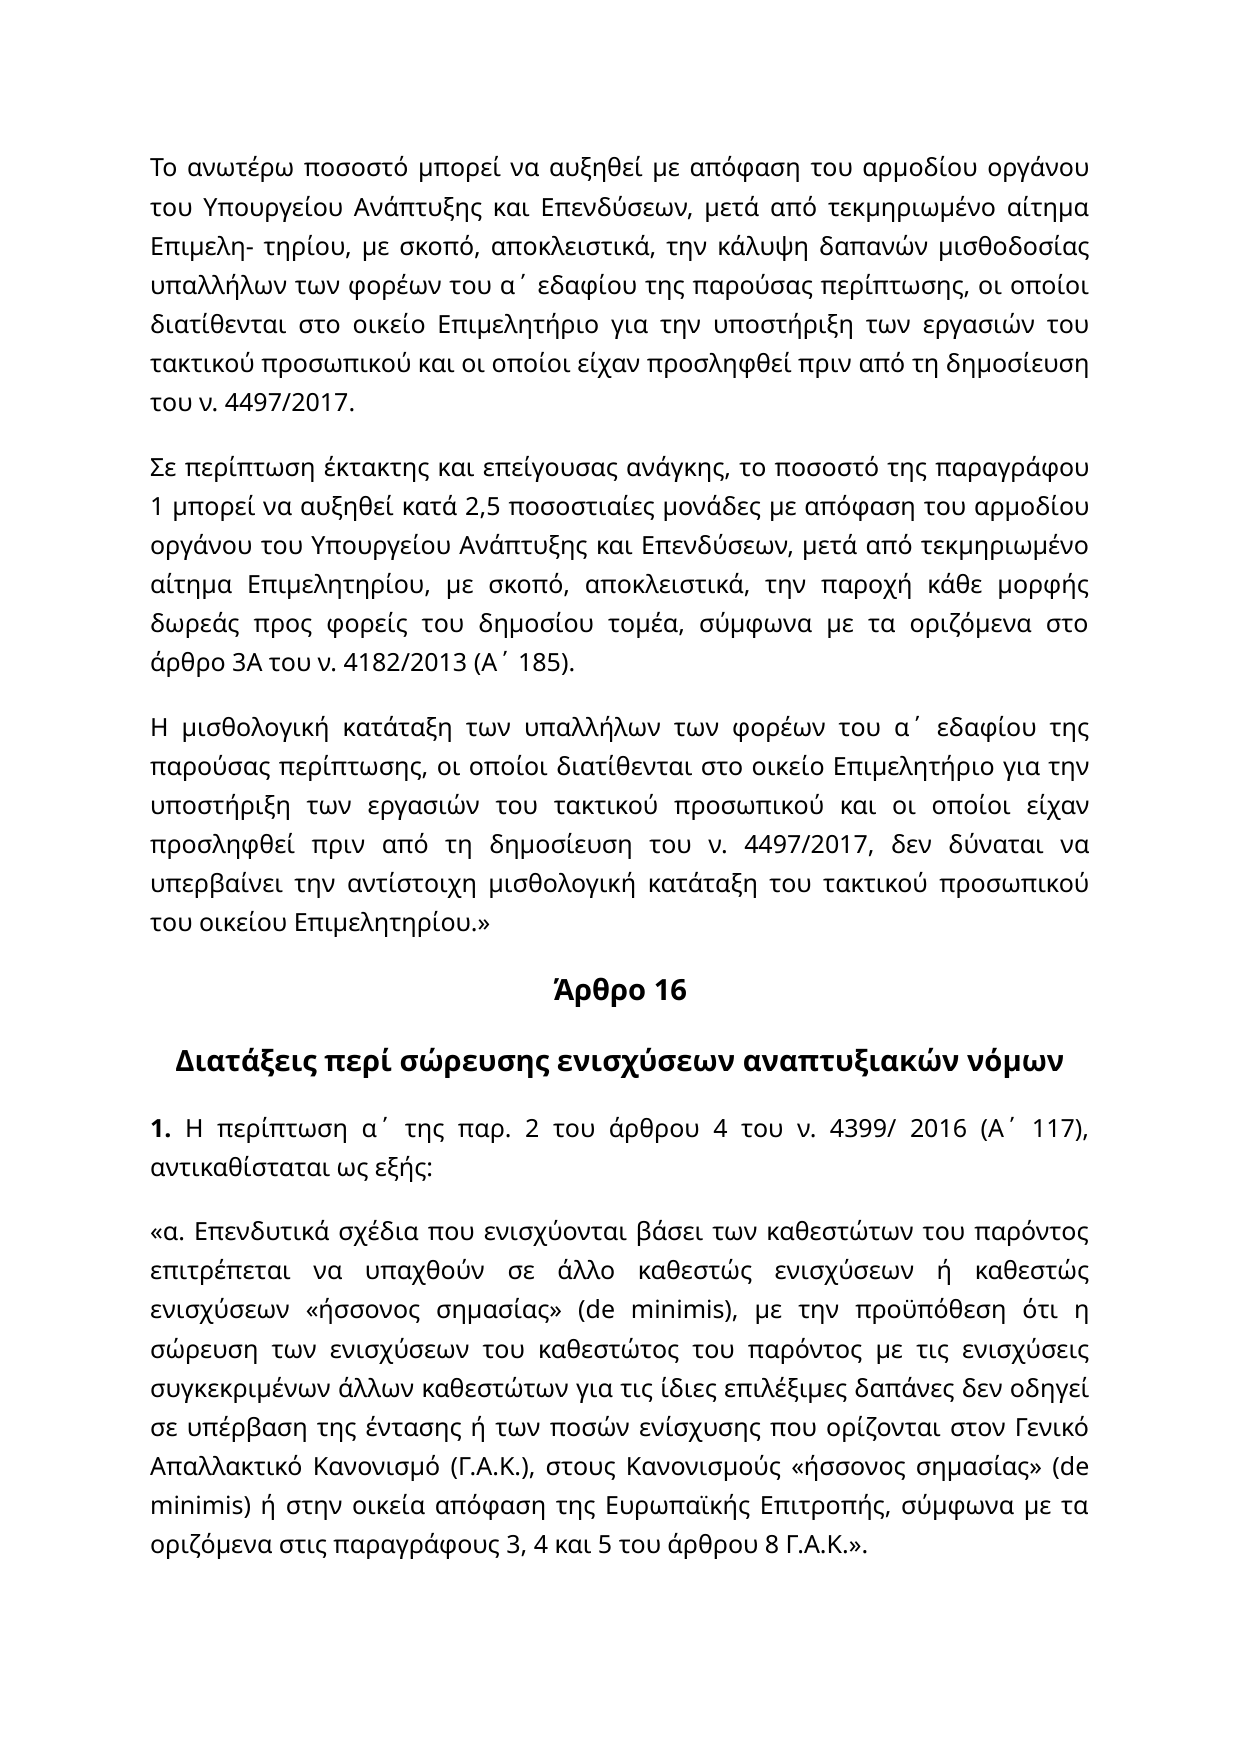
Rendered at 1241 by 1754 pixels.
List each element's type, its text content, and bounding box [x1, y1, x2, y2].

text Το ανωτέρω ποσοστό μπορεί να αυξηθεί με απόφαση του αρμοδίου οργάνου του Υπουργείου Ανάπτυξης και Επενδύσεων, μετά από τεκμηριωμένο αίτημα Eπιμελη- τηρίου, με σκοπό, αποκλειστικά, την κάλυψη δαπανών μισθοδοσίας υπαλλήλων των φορέων του α΄ εδαφίου της παρούσας περίπτωσης, οι οποίοι διατίθενται στο οικείο Επιμελητήριο για την υποστήριξη των εργασιών του τακτικού προσωπικού και οι οποίοι είχαν προσληφθεί πριν από τη δημοσίευση του ν. 4497/2017. [150, 150, 1090, 419]
text Η μισθολογική κατάταξη των υπαλλήλων των φορέων του α΄ εδαφίου της παρούσας περίπτωσης, οι οποίοι διατίθενται στο οικείο Επιμελητήριο για την υποστήριξη των εργασιών του τακτικού προσωπικού και οι οποίοι είχαν προσληφθεί πριν από τη δημοσίευση του ν. 4497/2017, δεν δύναται να υπερβαίνει την αντίστοιχη μισθολογική κατάταξη του τακτικού προσωπικού του οικείου Επιμελητηρίου.» [150, 709, 1090, 939]
text Σε περίπτωση έκτακτης και επείγουσας ανάγκης, το ποσοστό της παραγράφου 1 μπορεί να αυξηθεί κατά 2,5 ποσοστιαίες μονάδες με απόφαση του αρμοδίου οργάνου του Υπουργείου Ανάπτυξης και Επενδύσεων, μετά από τεκμηριωμένο αίτημα Eπιμελητηρίου, με σκοπό, αποκλειστικά, την παροχή κάθε μορφής δωρεάς προς φορείς του δημοσίου τομέα, σύμφωνα με τα οριζόμενα στο άρθρο 3Α του ν. 4182/2013 (Α΄ 185). [150, 449, 1090, 679]
text 1. Η περίπτωση α΄ της παρ. 2 του άρθρου 4 του ν. 4399/ 2016 (Α΄ 117), αντικαθίσταται ως εξής: [150, 1110, 1090, 1184]
subtitle Διατάξεις περί σώρευσης ενισχύσεων αναπτυξιακών νόμων [150, 1040, 1090, 1079]
subtitle Άρθρο 16 [150, 969, 1090, 1009]
text «α. Επενδυτικά σχέδια που ενισχύονται βάσει των καθεστώτων του παρόντος επιτρέπεται να υπαχθούν σε άλλο καθεστώς ενισχύσεων ή καθεστώς ενισχύσεων «ήσσονος σημασίας» (de minimis), με την προϋπόθεση ότι η σώρευση των ενισχύσεων του καθεστώτος του παρόντος με τις ενισχύσεις συγκεκριμένων άλλων καθεστώτων για τις ίδιες επιλέξιμες δαπάνες δεν οδηγεί σε υπέρβαση της έντασης ή των ποσών ενίσχυσης που ορίζονται στον Γενικό Απαλλακτικό Κανονισμό (Γ.Α.Κ.), στους Κανονισμούς «ήσσονος σημασίας» (de minimis) ή στην οικεία απόφαση της Ευρωπαϊκής Επιτροπής, σύμφωνα με τα οριζόμενα στις παραγράφους 3, 4 και 5 του άρθρου 8 Γ.Α.Κ.». [150, 1214, 1090, 1561]
